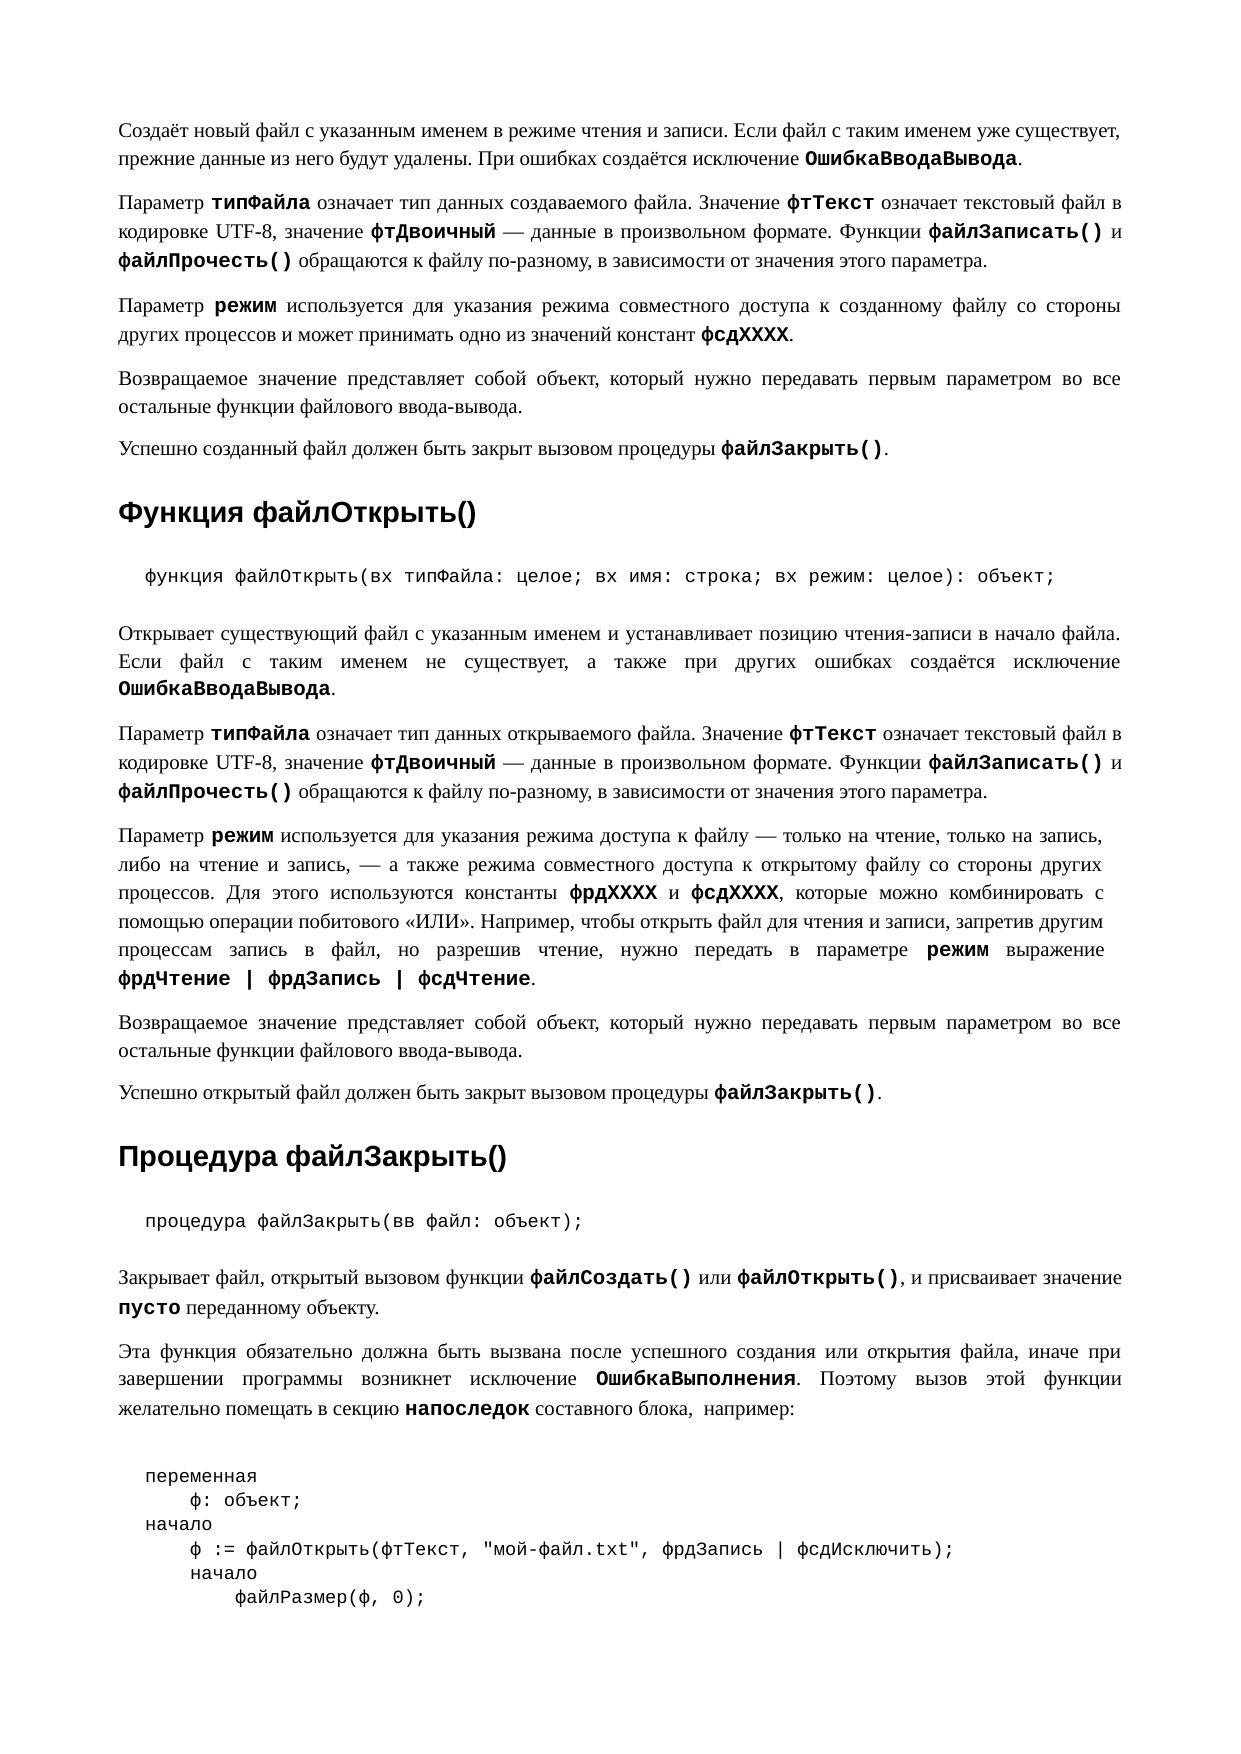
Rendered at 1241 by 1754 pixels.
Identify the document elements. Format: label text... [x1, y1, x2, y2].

text Возвращаемое значение представляет собой объект, который нужно передавать первым параметром во все остальные функции файлового ввода-вывода. [118, 366, 1122, 418]
text процедура файлЗакрыть(вв файл: объект); [136, 1203, 1104, 1242]
text Эта функция обязательно должна быть вызвана после успешного создания или открытия файла, иначе при завершении программы возникнет исключение ОшибкаВыполнения. Поэтому вызов этой функции желательно помещать в секцию напоследок составного блока, например: [118, 1339, 1122, 1421]
text Успешно открытый файл должен быть закрыт вызовом процедуры файлЗакрыть(). [118, 1080, 1104, 1106]
text Параметр режим используется для указания режима доступа к файлу — только на чтение, только на запись, либо на чтение и запись, — а также режима совместного доступа к открытому файлу со стороны других процессов. Для этого используются константы фрдХХХХ и фсдХХХХ, которые можно комбинировать с помощью операции побитового «ИЛИ». Например, чтобы открыть файл для чтения и записи, запретив другим процессам запись в файл, но разрешив чтение, нужно передать в параметре режим выражение фрдЧтение | фрдЗапись | фсдЧтение. [118, 823, 1104, 992]
text Создаёт новый файл с указанным именем в режиме чтения и записи. Если файл с таким именем уже существует, прежние данные из него будут удалены. При ошибках создаётся исключение ОшибкаВводаВывода. [118, 118, 1122, 171]
text Возвращаемое значение представляет собой объект, который нужно передавать первым параметром во все остальные функции файлового ввода-вывода. [118, 1010, 1122, 1062]
subtitle Функция файлОткрыть() [118, 494, 1122, 528]
subtitle Процедура файлЗакрыть() [118, 1139, 1122, 1172]
text Открывает существующий файл с указанным именем и устанавливает позицию чтения-записи в начало файла. Если файл с таким именем не существует, а также при других ошибках создаётся исключение ОшибкаВводаВывода. [118, 621, 1122, 702]
text Параметр типФайла означает тип данных создаваемого файла. Значение фтТекст означает текстовый файл в кодировке UTF-8, значение фтДвоичный — данные в произвольном формате. Функции файлЗаписать() и файлПрочесть() обращаются к файлу по-разному, в зависимости от значения этого параметра. [118, 190, 1122, 274]
text функция файлОткрыть(вх типФайла: целое; вх имя: строка; вх режим: целое): объект; [136, 558, 1104, 597]
text Параметр режим используется для указания режима совместного доступа к созданному файлу со стороны других процессов и может принимать одно из значений констант фсдХХХХ. [118, 293, 1122, 348]
text Успешно созданный файл должен быть закрыт вызовом процедуры файлЗакрыть(). [118, 436, 1122, 462]
text переменная ф: объект; начало ф := файлОткрыть(фтТекст, "мой-файл.txt", фрдЗапись | фсдИсключить); начало файлРазмер(ф, 0); [136, 1457, 1104, 1618]
text Закрывает файл, открытый вызовом функции файлСоздать() или файлОткрыть(), и присваивает значение пусто переданному объекту. [118, 1265, 1122, 1320]
text Параметр типФайла означает тип данных открываемого файла. Значение фтТекст означает текстовый файл в кодировке UTF-8, значение фтДвоичный — данные в произвольном формате. Функции файлЗаписать() и файлПрочесть() обращаются к файлу по-разному, в зависимости от значения этого параметра. [118, 720, 1122, 805]
